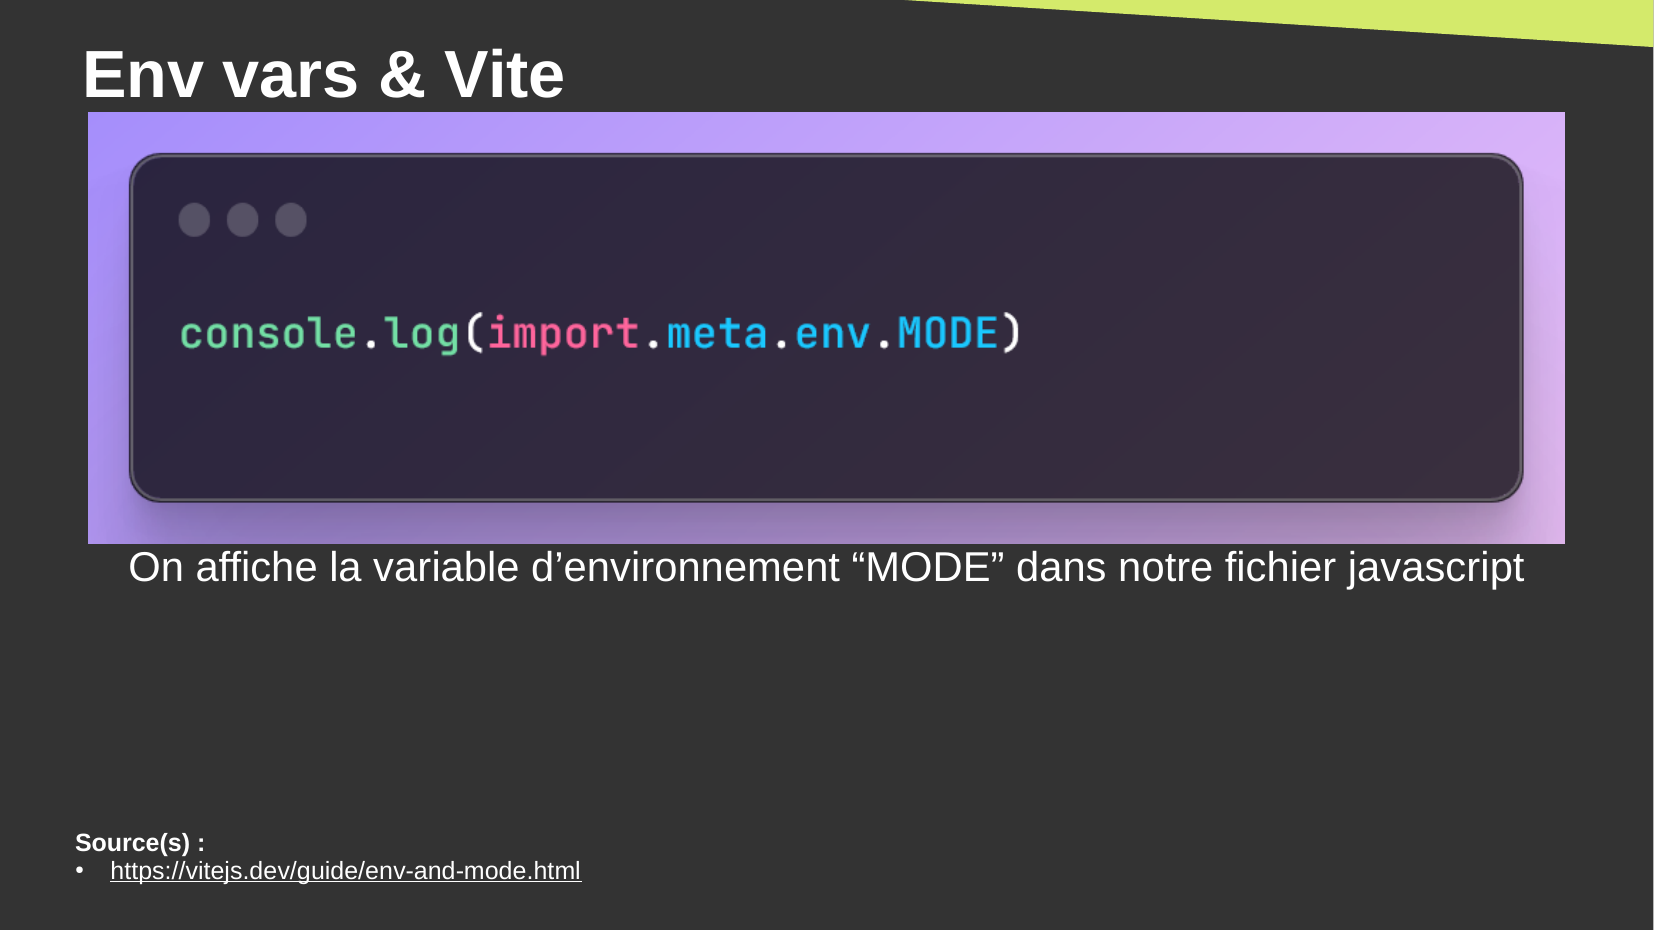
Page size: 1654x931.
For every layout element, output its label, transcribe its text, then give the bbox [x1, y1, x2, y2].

text_box [904, 0, 1654, 48]
picture [88, 115, 1565, 544]
title Env vars & Vite [82, 37, 1571, 115]
text_box Source(s) : https://vitejs.dev/guide/env-and-mode.html [60, 821, 1546, 931]
list On affiche la variable d’environnement “MODE” dans notre fichier javascript [64, 543, 1589, 638]
